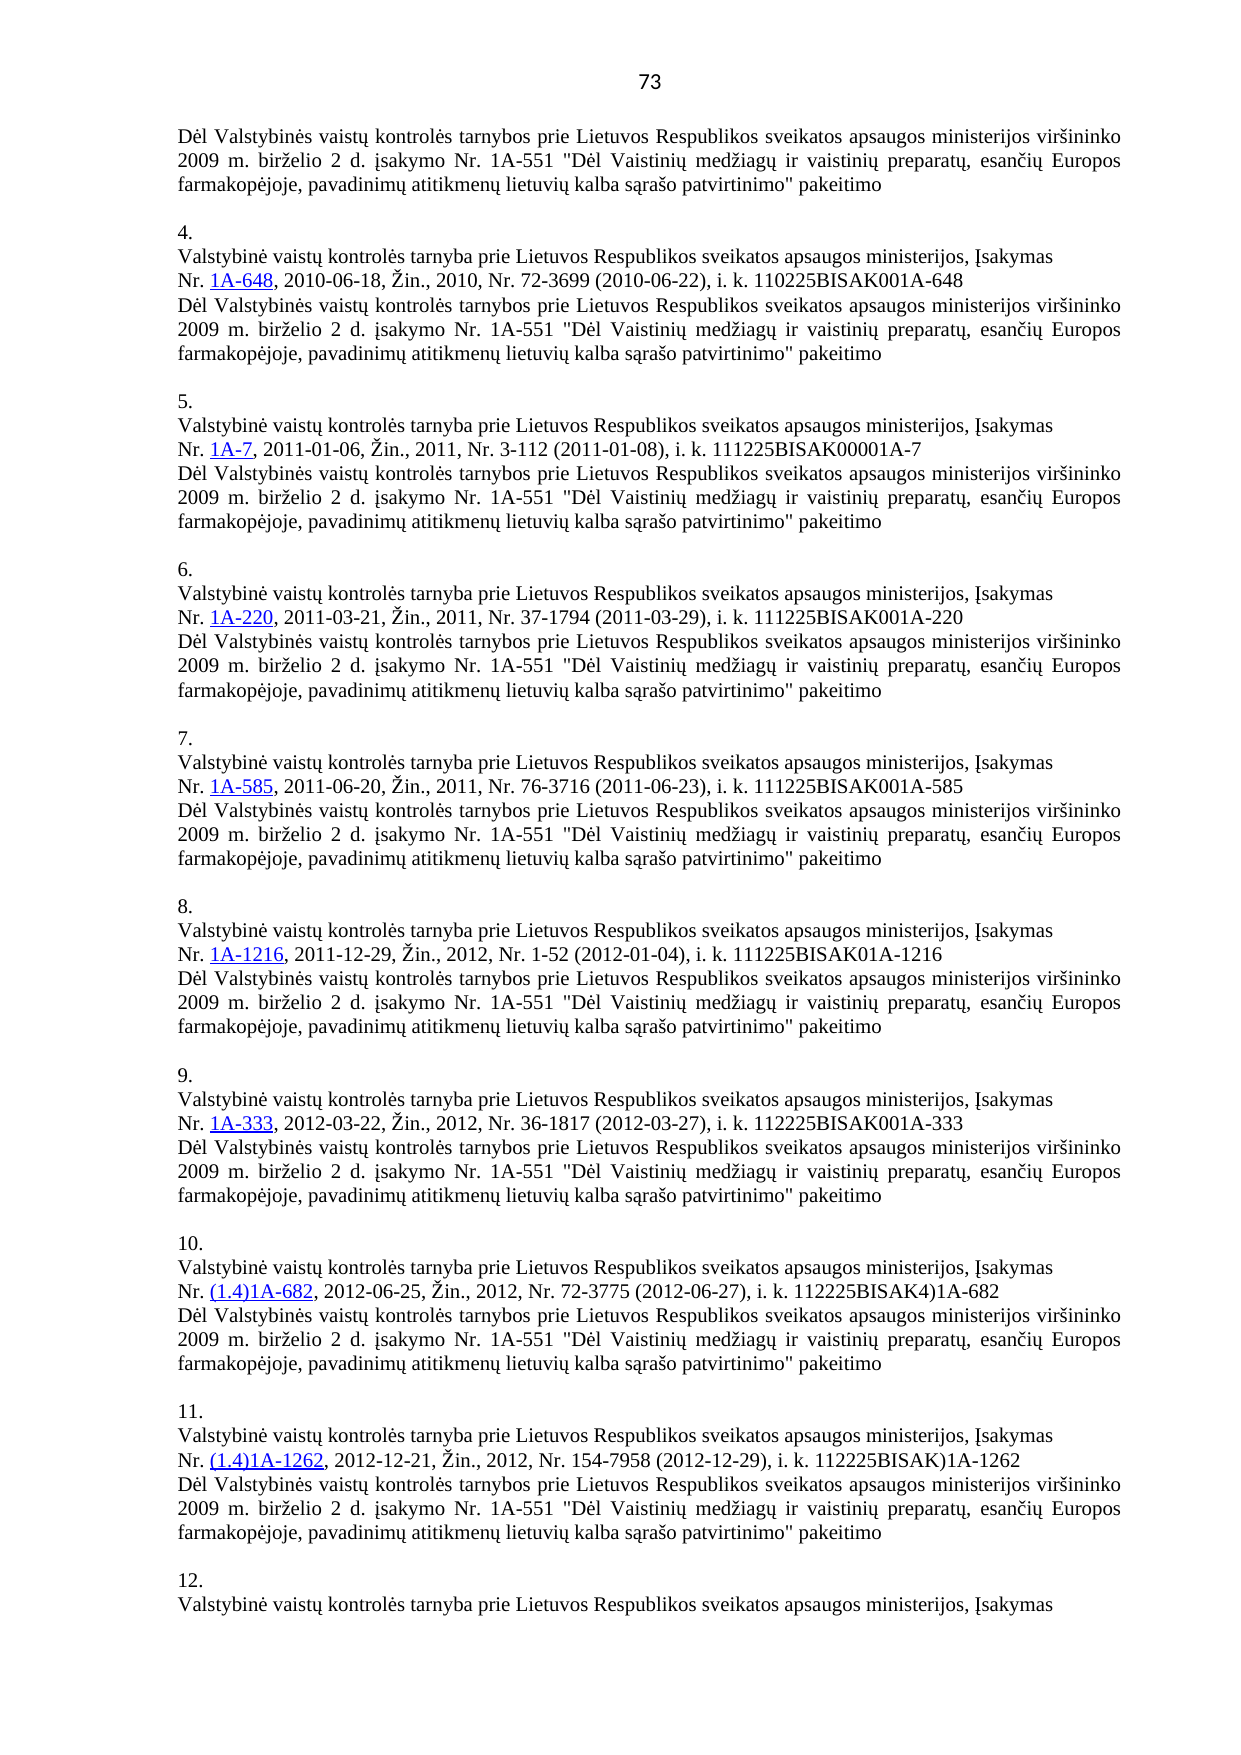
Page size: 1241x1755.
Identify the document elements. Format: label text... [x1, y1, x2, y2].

text Valstybinė vaistų kontrolės tarnyba prie Lietuvos Respublikos sveikatos apsaugos ministerijos, Įsakymas [177, 750, 1122, 774]
text Valstybinė vaistų kontrolės tarnyba prie Lietuvos Respublikos sveikatos apsaugos ministerijos, Įsakymas [177, 581, 1122, 605]
text Nr. 1A-648, 2010-06-18, Žin., 2010, Nr. 72-3699 (2010-06-22), i. k. 110225BISAK001A-648 [177, 268, 1122, 292]
text Dėl Valstybinės vaistų kontrolės tarnybos prie Lietuvos Respublikos sveikatos apsaugos ministerijos viršininko 2009 m. birželio 2 d. įsakymo Nr. 1A-551 "Dėl Vaistinių medžiagų ir vaistinių preparatų, esančių Europos farmakopėjoje, pavadinimų atitikmenų lietuvių kalba sąrašo patvirtinimo" pakeitimo [177, 966, 1122, 1038]
text 6. [177, 557, 1122, 581]
text Dėl Valstybinės vaistų kontrolės tarnybos prie Lietuvos Respublikos sveikatos apsaugos ministerijos viršininko 2009 m. birželio 2 d. įsakymo Nr. 1A-551 "Dėl Vaistinių medžiagų ir vaistinių preparatų, esančių Europos farmakopėjoje, pavadinimų atitikmenų lietuvių kalba sąrašo patvirtinimo" pakeitimo [177, 1303, 1122, 1375]
text 11. [177, 1399, 1122, 1423]
text Nr. 1A-220, 2011-03-21, Žin., 2011, Nr. 37-1794 (2011-03-29), i. k. 111225BISAK001A-220 [177, 605, 1122, 629]
text Nr. (1.4)1A-682, 2012-06-25, Žin., 2012, Nr. 72-3775 (2012-06-27), i. k. 112225BISAK4)1A-682 [177, 1279, 1122, 1303]
text 10. [177, 1231, 1122, 1255]
text Dėl Valstybinės vaistų kontrolės tarnybos prie Lietuvos Respublikos sveikatos apsaugos ministerijos viršininko 2009 m. birželio 2 d. įsakymo Nr. 1A-551 "Dėl Vaistinių medžiagų ir vaistinių preparatų, esančių Europos farmakopėjoje, pavadinimų atitikmenų lietuvių kalba sąrašo patvirtinimo" pakeitimo [177, 292, 1122, 365]
text Dėl Valstybinės vaistų kontrolės tarnybos prie Lietuvos Respublikos sveikatos apsaugos ministerijos viršininko 2009 m. birželio 2 d. įsakymo Nr. 1A-551 "Dėl Vaistinių medžiagų ir vaistinių preparatų, esančių Europos farmakopėjoje, pavadinimų atitikmenų lietuvių kalba sąrašo patvirtinimo" pakeitimo [177, 1472, 1122, 1544]
text 7. [177, 726, 1122, 750]
text Valstybinė vaistų kontrolės tarnyba prie Lietuvos Respublikos sveikatos apsaugos ministerijos, Įsakymas [177, 1592, 1122, 1616]
text Valstybinė vaistų kontrolės tarnyba prie Lietuvos Respublikos sveikatos apsaugos ministerijos, Įsakymas [177, 1255, 1122, 1279]
text Nr. 1A-7, 2011-01-06, Žin., 2011, Nr. 3-112 (2011-01-08), i. k. 111225BISAK00001A-7 [177, 437, 1122, 461]
text Dėl Valstybinės vaistų kontrolės tarnybos prie Lietuvos Respublikos sveikatos apsaugos ministerijos viršininko 2009 m. birželio 2 d. įsakymo Nr. 1A-551 "Dėl Vaistinių medžiagų ir vaistinių preparatų, esančių Europos farmakopėjoje, pavadinimų atitikmenų lietuvių kalba sąrašo patvirtinimo" pakeitimo [177, 798, 1122, 870]
text Nr. 1A-585, 2011-06-20, Žin., 2011, Nr. 76-3716 (2011-06-23), i. k. 111225BISAK001A-585 [177, 774, 1122, 798]
text Nr. 1A-1216, 2011-12-29, Žin., 2012, Nr. 1-52 (2012-01-04), i. k. 111225BISAK01A-1216 [177, 942, 1122, 966]
text Dėl Valstybinės vaistų kontrolės tarnybos prie Lietuvos Respublikos sveikatos apsaugos ministerijos viršininko 2009 m. birželio 2 d. įsakymo Nr. 1A-551 "Dėl Vaistinių medžiagų ir vaistinių preparatų, esančių Europos farmakopėjoje, pavadinimų atitikmenų lietuvių kalba sąrašo patvirtinimo" pakeitimo [177, 461, 1122, 533]
text Dėl Valstybinės vaistų kontrolės tarnybos prie Lietuvos Respublikos sveikatos apsaugos ministerijos viršininko 2009 m. birželio 2 d. įsakymo Nr. 1A-551 "Dėl Vaistinių medžiagų ir vaistinių preparatų, esančių Europos farmakopėjoje, pavadinimų atitikmenų lietuvių kalba sąrašo patvirtinimo" pakeitimo [177, 1135, 1122, 1207]
text Nr. (1.4)1A-1262, 2012-12-21, Žin., 2012, Nr. 154-7958 (2012-12-29), i. k. 112225BISAK)1A-1262 [177, 1447, 1122, 1472]
text Valstybinė vaistų kontrolės tarnyba prie Lietuvos Respublikos sveikatos apsaugos ministerijos, Įsakymas [177, 1423, 1122, 1447]
text Nr. 1A-333, 2012-03-22, Žin., 2012, Nr. 36-1817 (2012-03-27), i. k. 112225BISAK001A-333 [177, 1111, 1122, 1135]
text 8. [177, 894, 1122, 918]
text 4. [177, 220, 1122, 244]
text 12. [177, 1568, 1122, 1592]
text 9. [177, 1062, 1122, 1087]
text Valstybinė vaistų kontrolės tarnyba prie Lietuvos Respublikos sveikatos apsaugos ministerijos, Įsakymas [177, 918, 1122, 942]
text Valstybinė vaistų kontrolės tarnyba prie Lietuvos Respublikos sveikatos apsaugos ministerijos, Įsakymas [177, 413, 1122, 437]
text 5. [177, 389, 1122, 413]
text Valstybinė vaistų kontrolės tarnyba prie Lietuvos Respublikos sveikatos apsaugos ministerijos, Įsakymas [177, 244, 1122, 268]
text Dėl Valstybinės vaistų kontrolės tarnybos prie Lietuvos Respublikos sveikatos apsaugos ministerijos viršininko 2009 m. birželio 2 d. įsakymo Nr. 1A-551 "Dėl Vaistinių medžiagų ir vaistinių preparatų, esančių Europos farmakopėjoje, pavadinimų atitikmenų lietuvių kalba sąrašo patvirtinimo" pakeitimo [177, 629, 1122, 702]
text Valstybinė vaistų kontrolės tarnyba prie Lietuvos Respublikos sveikatos apsaugos ministerijos, Įsakymas [177, 1087, 1122, 1111]
text Dėl Valstybinės vaistų kontrolės tarnybos prie Lietuvos Respublikos sveikatos apsaugos ministerijos viršininko 2009 m. birželio 2 d. įsakymo Nr. 1A-551 "Dėl Vaistinių medžiagų ir vaistinių preparatų, esančių Europos farmakopėjoje, pavadinimų atitikmenų lietuvių kalba sąrašo patvirtinimo" pakeitimo [177, 124, 1122, 196]
